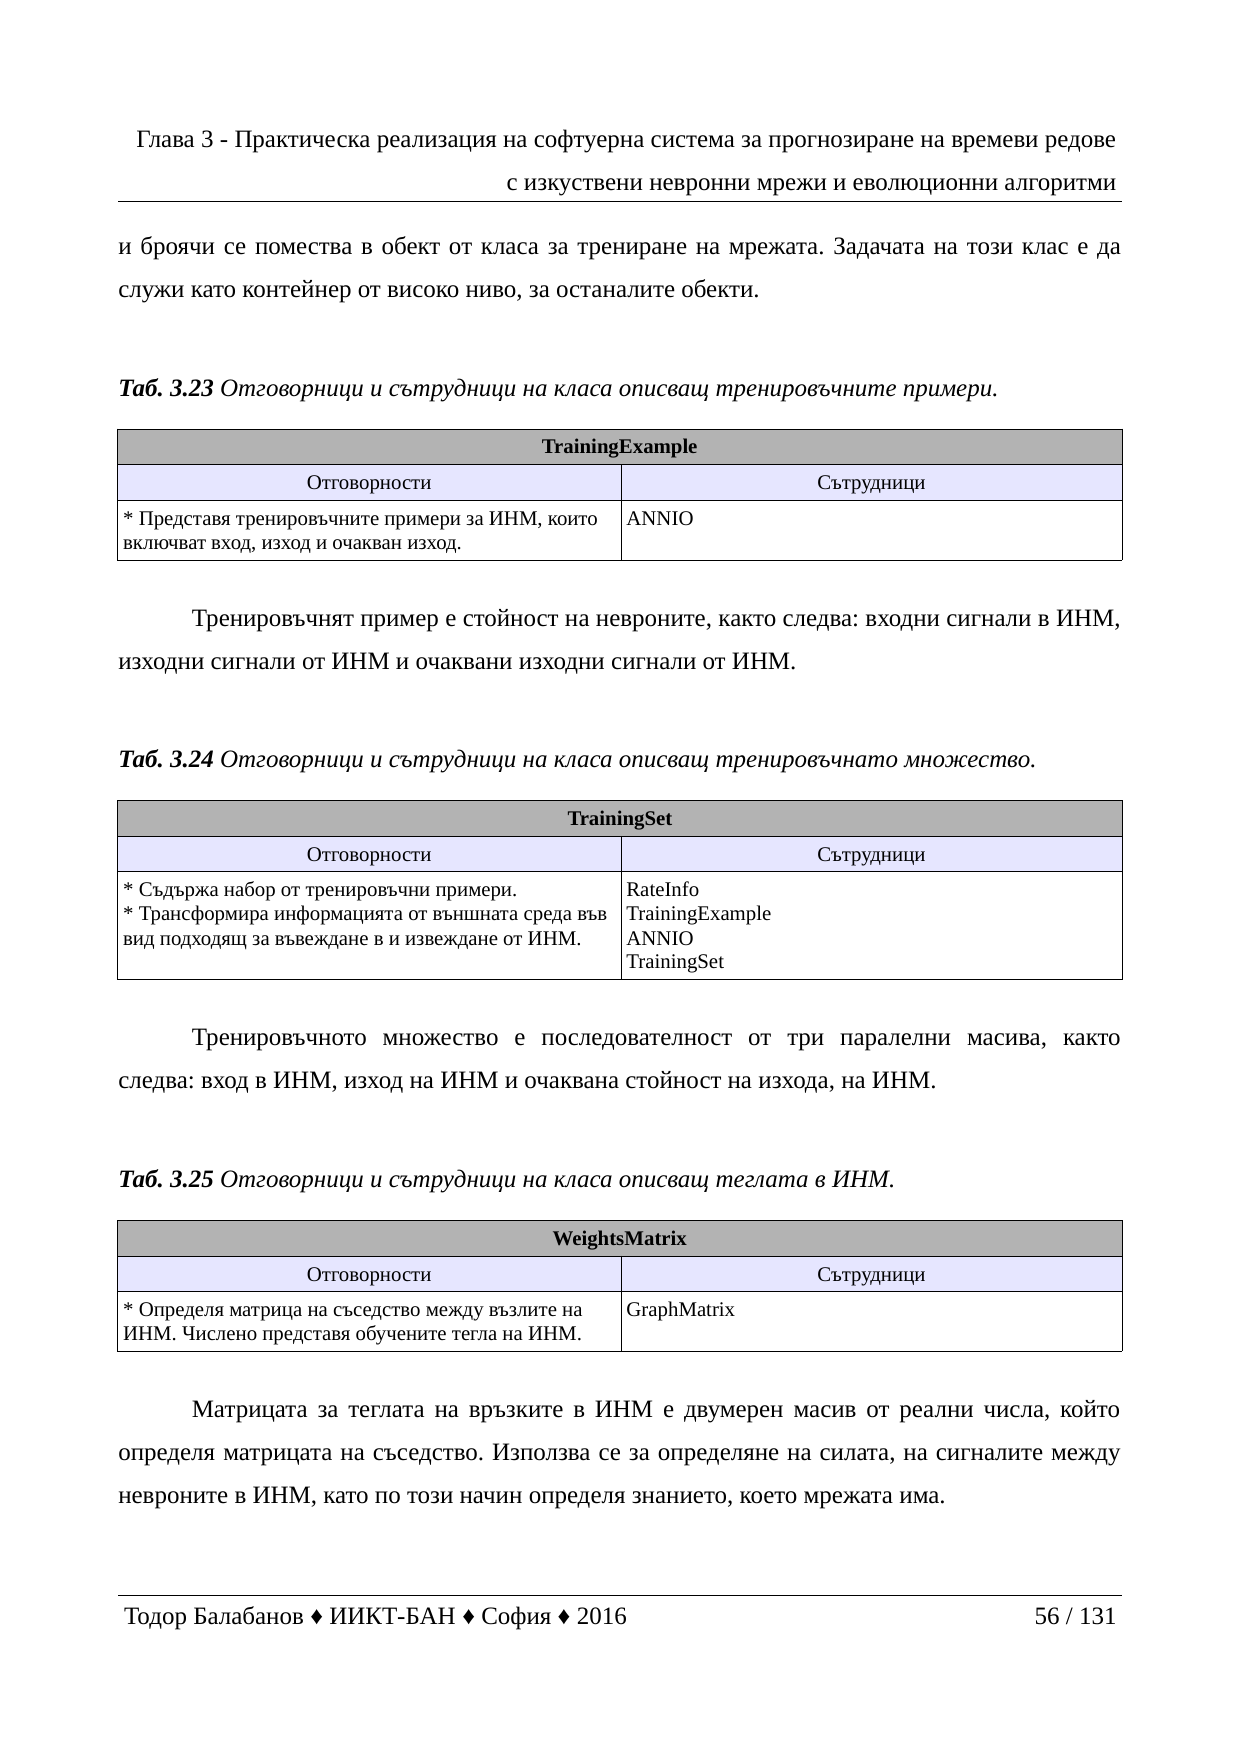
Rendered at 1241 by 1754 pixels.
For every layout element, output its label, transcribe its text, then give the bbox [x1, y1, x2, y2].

table_header WeightsMatrix [118, 1221, 1122, 1256]
table_cell ANNIO [622, 501, 1122, 559]
table_cell Сътрудници [622, 1257, 1122, 1291]
table_cell Отговорности [118, 837, 621, 871]
text и броячи се помества в обект от класа за трениране на мрежата. Задачата на този клас е да служи като контейнер от високо ниво, за останалите обекти. [118, 231, 1122, 303]
table_cell Отговорности [118, 465, 621, 500]
table_cell * Определя матрица на съседство между възлите на ИНМ. Числено представя обучените тегла на ИНМ. [118, 1292, 621, 1351]
text Тренировъчното множество е последователност от три паралелни масива, както следва: вход в ИНМ, изход на ИНМ и очаквана стойност на изхода, на ИНМ. [118, 1022, 1122, 1094]
text Таб. 3.23 Отговорници и сътрудници на класа описващ тренировъчните примери. [118, 373, 1122, 402]
text Тренировъчнят пример е стойност на невроните, както следва: входни сигнали в ИНМ, изходни сигнали от ИНМ и очаквани изходни сигнали от ИНМ. [118, 603, 1122, 674]
table_cell GraphMatrix [622, 1292, 1122, 1351]
table_cell * Съдържа набор от тренировъчни примери. * Трансформира информацията от външната среда във вид подходящ за въвеждане в и извеждане от ИНМ. [118, 872, 621, 979]
table_cell Сътрудници [622, 465, 1122, 500]
table_header TrainingSet [118, 801, 1122, 836]
table_cell Сътрудници [622, 837, 1122, 871]
table_cell * Представя тренировъчните примери за ИНМ, които включват вход, изход и очакван изход. [118, 501, 621, 559]
table_header TrainingExample [118, 430, 1122, 464]
text Матрицата за теглата на връзките в ИНМ е двумерен масив от реални числа, който определя матрицата на съседство. Използва се за определяне на силата, на сигналите между невроните в ИНМ, като по този начин определя знанието, което мрежата има. [118, 1394, 1122, 1509]
text Таб. 3.25 Отговорници и сътрудници на класа описващ теглата в ИНМ. [118, 1164, 1122, 1193]
table_cell RateInfo TrainingExample ANNIO TrainingSet [622, 872, 1122, 979]
table_cell Отговорности [118, 1257, 621, 1291]
text Таб. 3.24 Отговорници и сътрудници на класа описващ тренировъчнато множество. [118, 744, 1122, 773]
